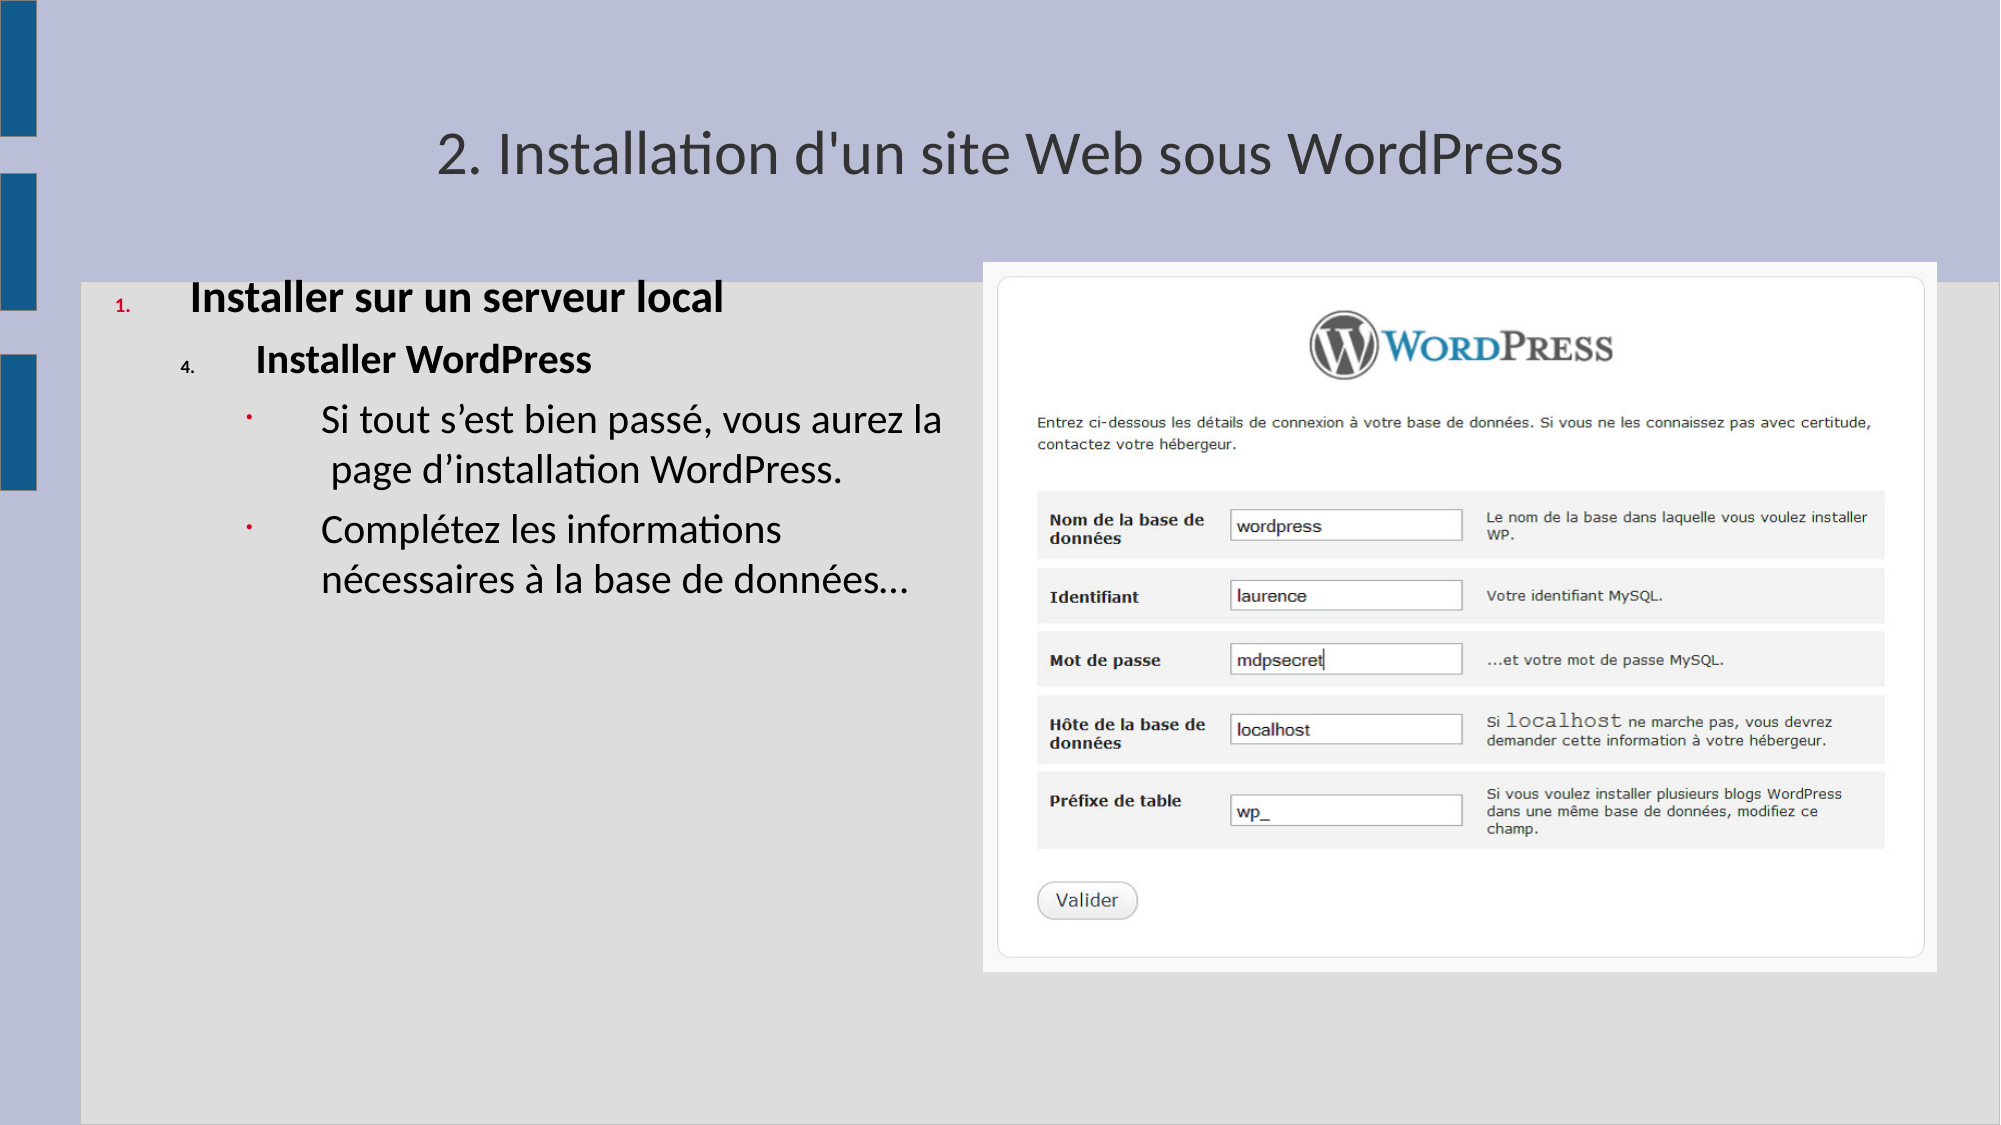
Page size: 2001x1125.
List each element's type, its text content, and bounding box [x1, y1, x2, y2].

text_box Installer sur un serveur local Installer WordPress Si tout s’est bien passé, vous aurez la page d’installation WordPress. Complétez les informations nécessaires à la base de données… [112, 254, 946, 603]
title 2. Installation d'un site Web sous WordPress [423, 109, 1576, 300]
picture [983, 262, 1937, 972]
